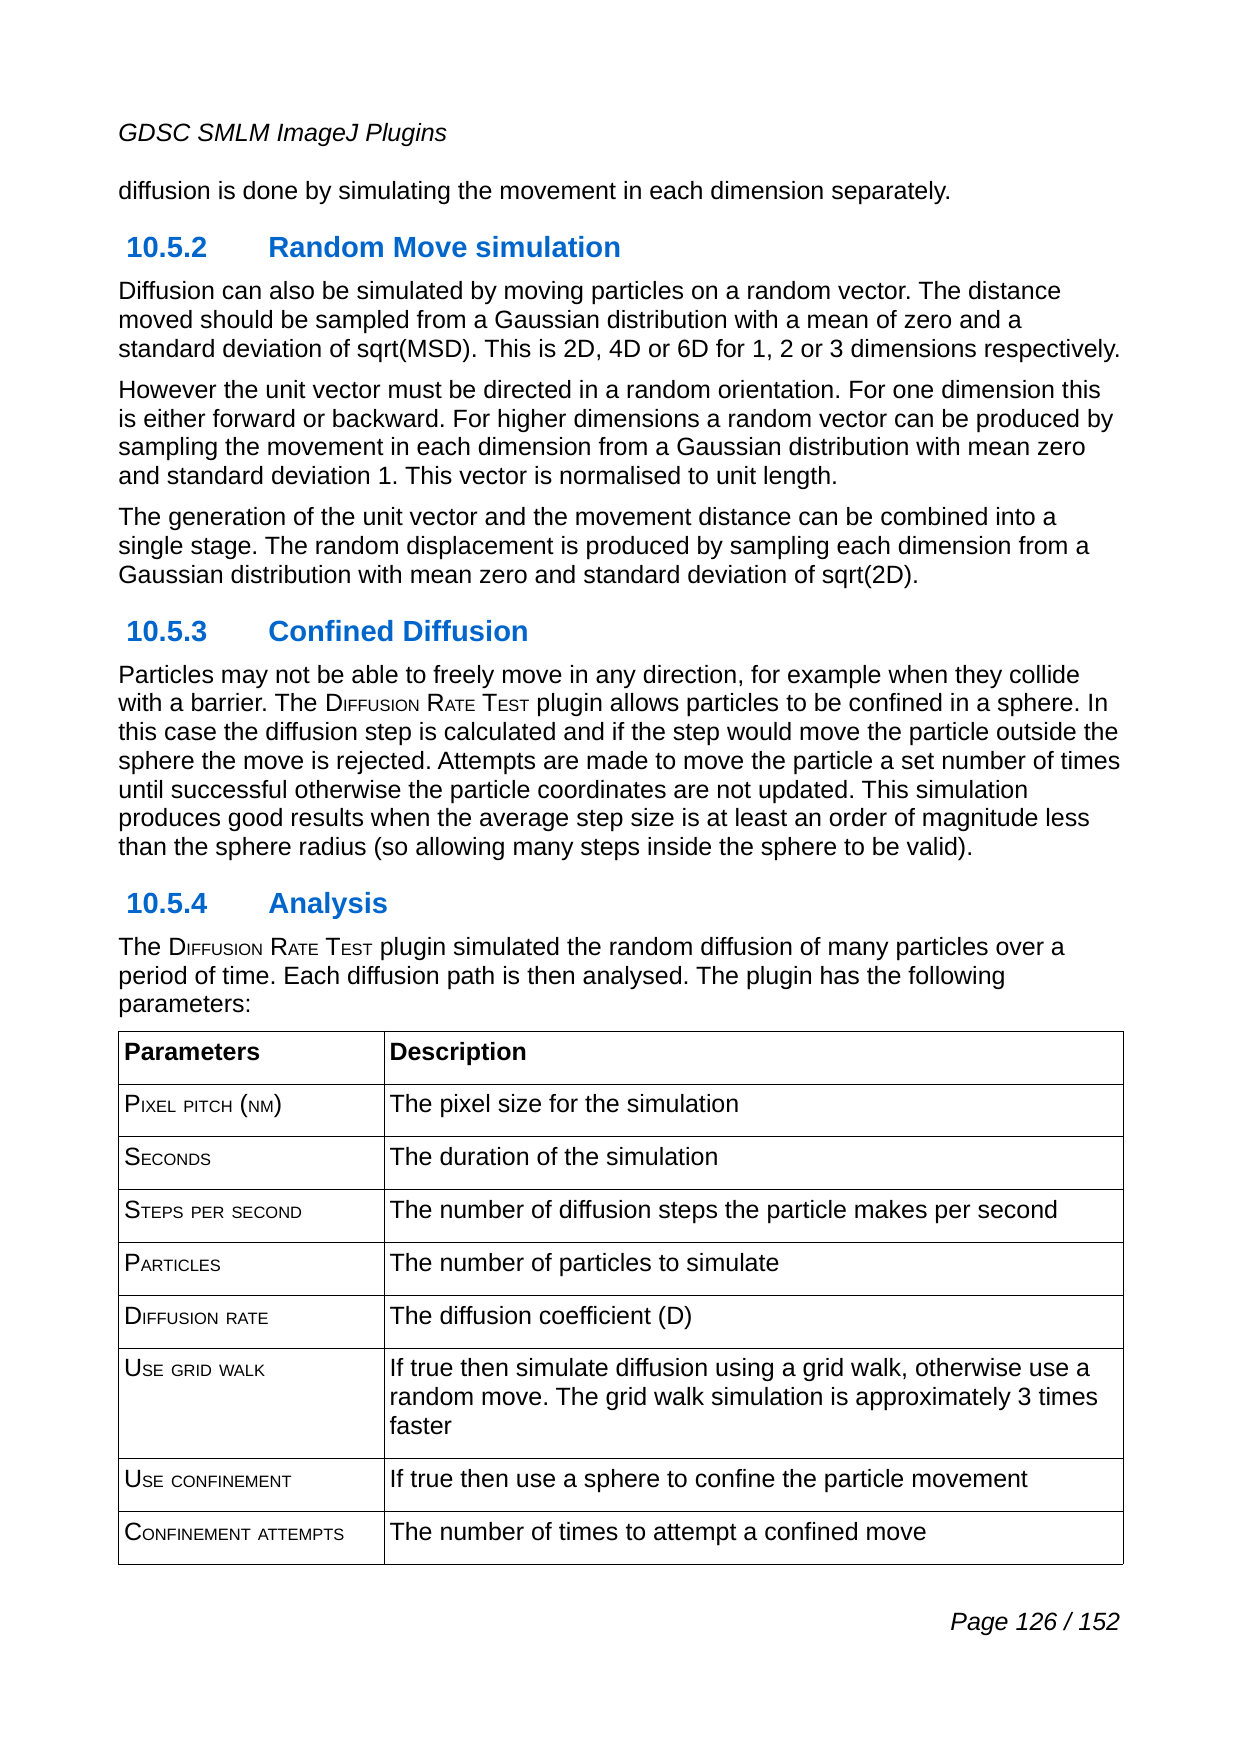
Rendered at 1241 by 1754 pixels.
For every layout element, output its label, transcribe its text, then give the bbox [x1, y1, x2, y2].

text The Diffusion Rate Test plugin simulated the random diffusion of many particles over a period of time. Each diffusion path is then analysed. The plugin has the following parameters: [118, 932, 1122, 1018]
table_cell The diffusion coefficient (D) [385, 1296, 1123, 1348]
subtitle Confined Diffusion [118, 614, 1122, 647]
table_cell Diffusion rate [119, 1296, 384, 1348]
subtitle Random Move simulation [118, 230, 1122, 264]
text Particles may not be able to freely move in any direction, for example when they collide with a barrier. The Diffusion Rate Test plugin allows particles to be confined in a sphere. In this case the diffusion step is calculated and if the step would move the particle outside the sphere the move is rejected. Attempts are made to move the particle a set number of times until successful otherwise the particle coordinates are not updated. This simulation produces good results when the average step size is at least an order of magnitude less than the sphere radius (so allowing many steps inside the sphere to be valid). [118, 660, 1122, 861]
table_cell Seconds [119, 1137, 384, 1189]
table_cell The number of times to attempt a confined move [385, 1512, 1123, 1563]
table_cell If true then simulate diffusion using a grid walk, otherwise use a random move. The grid walk simulation is approximately 3 times faster [385, 1349, 1123, 1458]
table_cell Steps per second [119, 1190, 384, 1242]
table_cell The number of particles to simulate [385, 1243, 1123, 1295]
table_cell The pixel size for the simulation [385, 1085, 1123, 1136]
table_cell Confinement attempts [119, 1512, 384, 1563]
text Diffusion can also be simulated by moving particles on a random vector. The distance moved should be sampled from a Gaussian distribution with a mean of zero and a standard deviation of sqrt(MSD). This is 2D, 4D or 6D for 1, 2 or 3 dimensions respectively. [118, 276, 1122, 362]
table_cell Pixel pitch (nm) [119, 1085, 384, 1136]
text The generation of the unit vector and the movement distance can be combined into a single stage. The random displacement is produced by sampling each dimension from a Gaussian distribution with mean zero and standard deviation of sqrt(2D). [118, 502, 1122, 589]
table_header Description [385, 1032, 1123, 1083]
table_cell The duration of the simulation [385, 1137, 1123, 1189]
table_cell Use grid walk [119, 1349, 384, 1458]
table_header Parameters [119, 1032, 384, 1083]
table_cell The number of diffusion steps the particle makes per second [385, 1190, 1123, 1242]
table_cell Particles [119, 1243, 384, 1295]
table_cell If true then use a sphere to confine the particle movement [385, 1459, 1123, 1511]
text However the unit vector must be directed in a random orientation. For one dimension this is either forward or backward. For higher dimensions a random vector can be produced by sampling the movement in each dimension from a Gaussian distribution with mean zero and standard deviation 1. This vector is normalised to unit length. [118, 375, 1122, 490]
text diffusion is done by simulating the movement in each dimension separately. [118, 176, 1122, 205]
table_cell Use confinement [119, 1459, 384, 1511]
subtitle Analysis [118, 886, 1122, 919]
